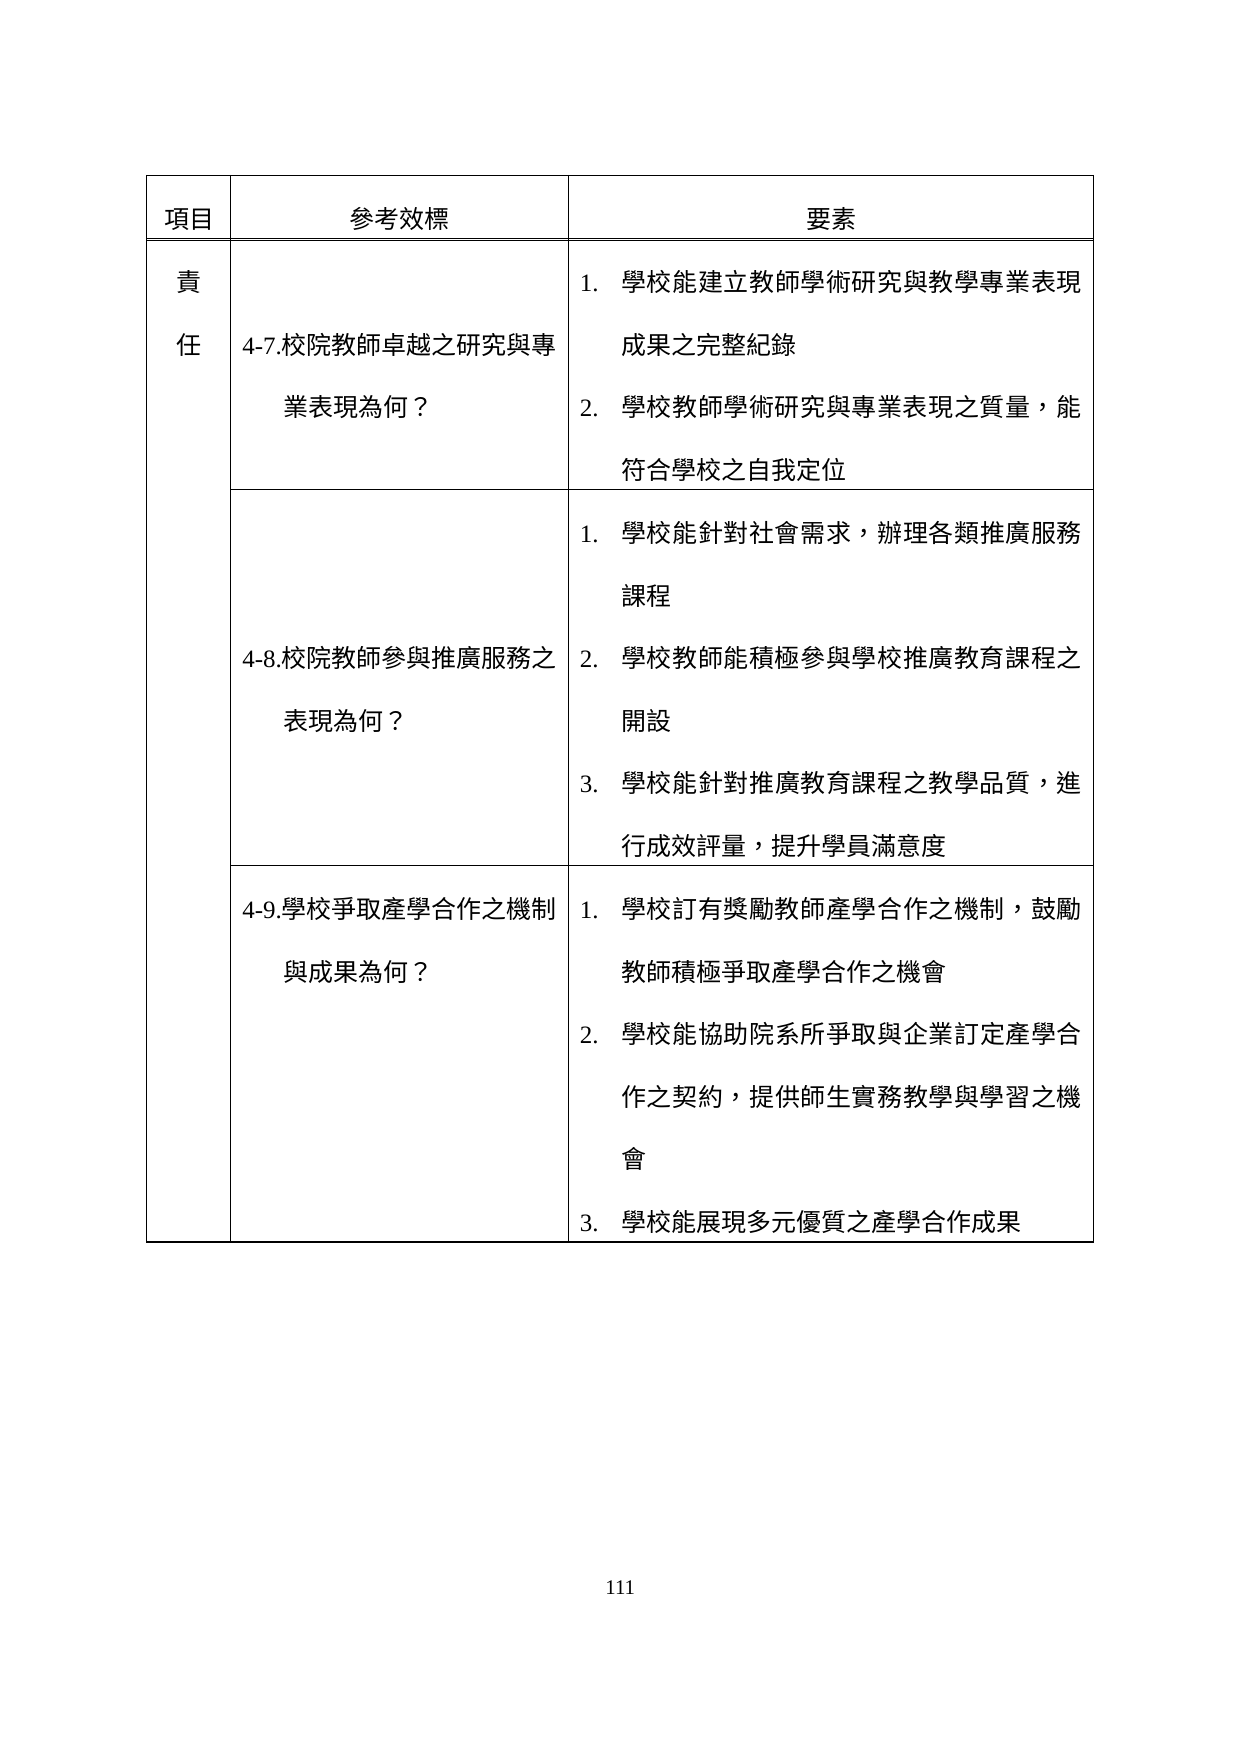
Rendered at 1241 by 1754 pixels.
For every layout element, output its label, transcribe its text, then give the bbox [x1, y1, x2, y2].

table_cell 責 任 [147, 241, 230, 1241]
table_cell 4-8.校院教師參與推廣服務之表現為何？ [231, 490, 568, 865]
table_cell 4-7.校院教師卓越之研究與專業表現為何？ [231, 241, 568, 489]
table_header 參考效標 [231, 176, 568, 238]
table_header 要素 [569, 176, 1093, 238]
table_cell 4-9.學校爭取產學合作之機制與成果為何？ [231, 866, 568, 1241]
table_header 項目 [147, 176, 230, 238]
table_cell 學校訂有獎勵教師產學合作之機制，鼓勵教師積極爭取產學合作之機會 學校能協助院系所爭取與企業訂定產學合作之契約，提供師生實務教學與學習之機會 學校能展現多元優質之產學合作成果 [569, 866, 1093, 1241]
table_cell 學校能針對社會需求，辦理各類推廣服務課程 學校教師能積極參與學校推廣教育課程之開設 學校能針對推廣教育課程之教學品質，進行成效評量，提升學員滿意度 [569, 490, 1093, 865]
table_cell 學校能建立教師學術研究與教學專業表現成果之完整紀錄 學校教師學術研究與專業表現之質量，能符合學校之自我定位 [569, 241, 1093, 489]
